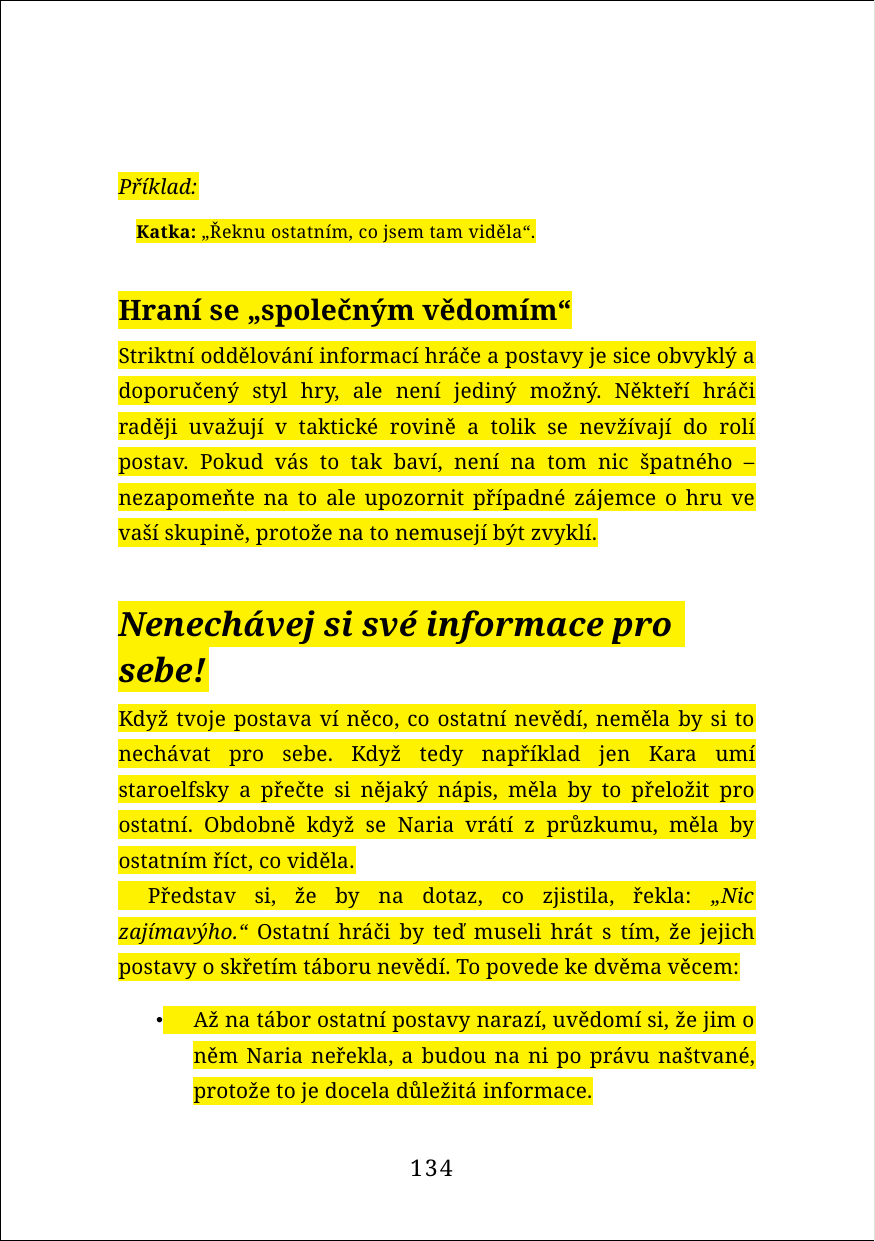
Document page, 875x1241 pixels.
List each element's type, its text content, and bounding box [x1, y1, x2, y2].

subtitle Hraní se „společným vědomím“ [118, 291, 756, 329]
text Striktní oddělování informací hráče a postavy je sice obvyklý a doporučený styl hry, ale není jediný možný. Někteří hráči raději uvažují v taktické rovině a tolik se nevžívají do rolí postav. Pokud vás to tak baví, není na tom nic špatného – nezapomeňte na to ale upozornit případné zájemce o hru ve vaší skupině, protože na to nemusejí být zvyklí. [118, 341, 756, 547]
text Když tvoje postava ví něco, co ostatní nevědí, neměla by si to nechávat pro sebe. Když tedy například jen Kara umí staroelfsky a přečte si nějaký nápis, měla by to přeložit pro ostatní. Obdobně když se Naria vrátí z průzkumu, měla by ostatním říct, co viděla. Představ si, že by na dotaz, co zjistila, řekla: „Nic zajímavýho.“ Ostatní hráči by teď museli hrát s tím, že jejich postavy o skřetím táboru nevědí. To povede ke dvěma věcem: [118, 704, 756, 981]
list Až na tábor ostatní postavy narazí, uvědomí si, že jim o něm Naria neřekla, a budou na ni po právu naštvané, protože to je docela důležitá informace. [156, 1006, 756, 1105]
text Katka: „Řeknu ostatním, co jsem tam viděla“. [136, 219, 756, 243]
text Příklad: [118, 172, 756, 200]
subtitle Nenechávej si své informace pro sebe! [118, 601, 756, 692]
